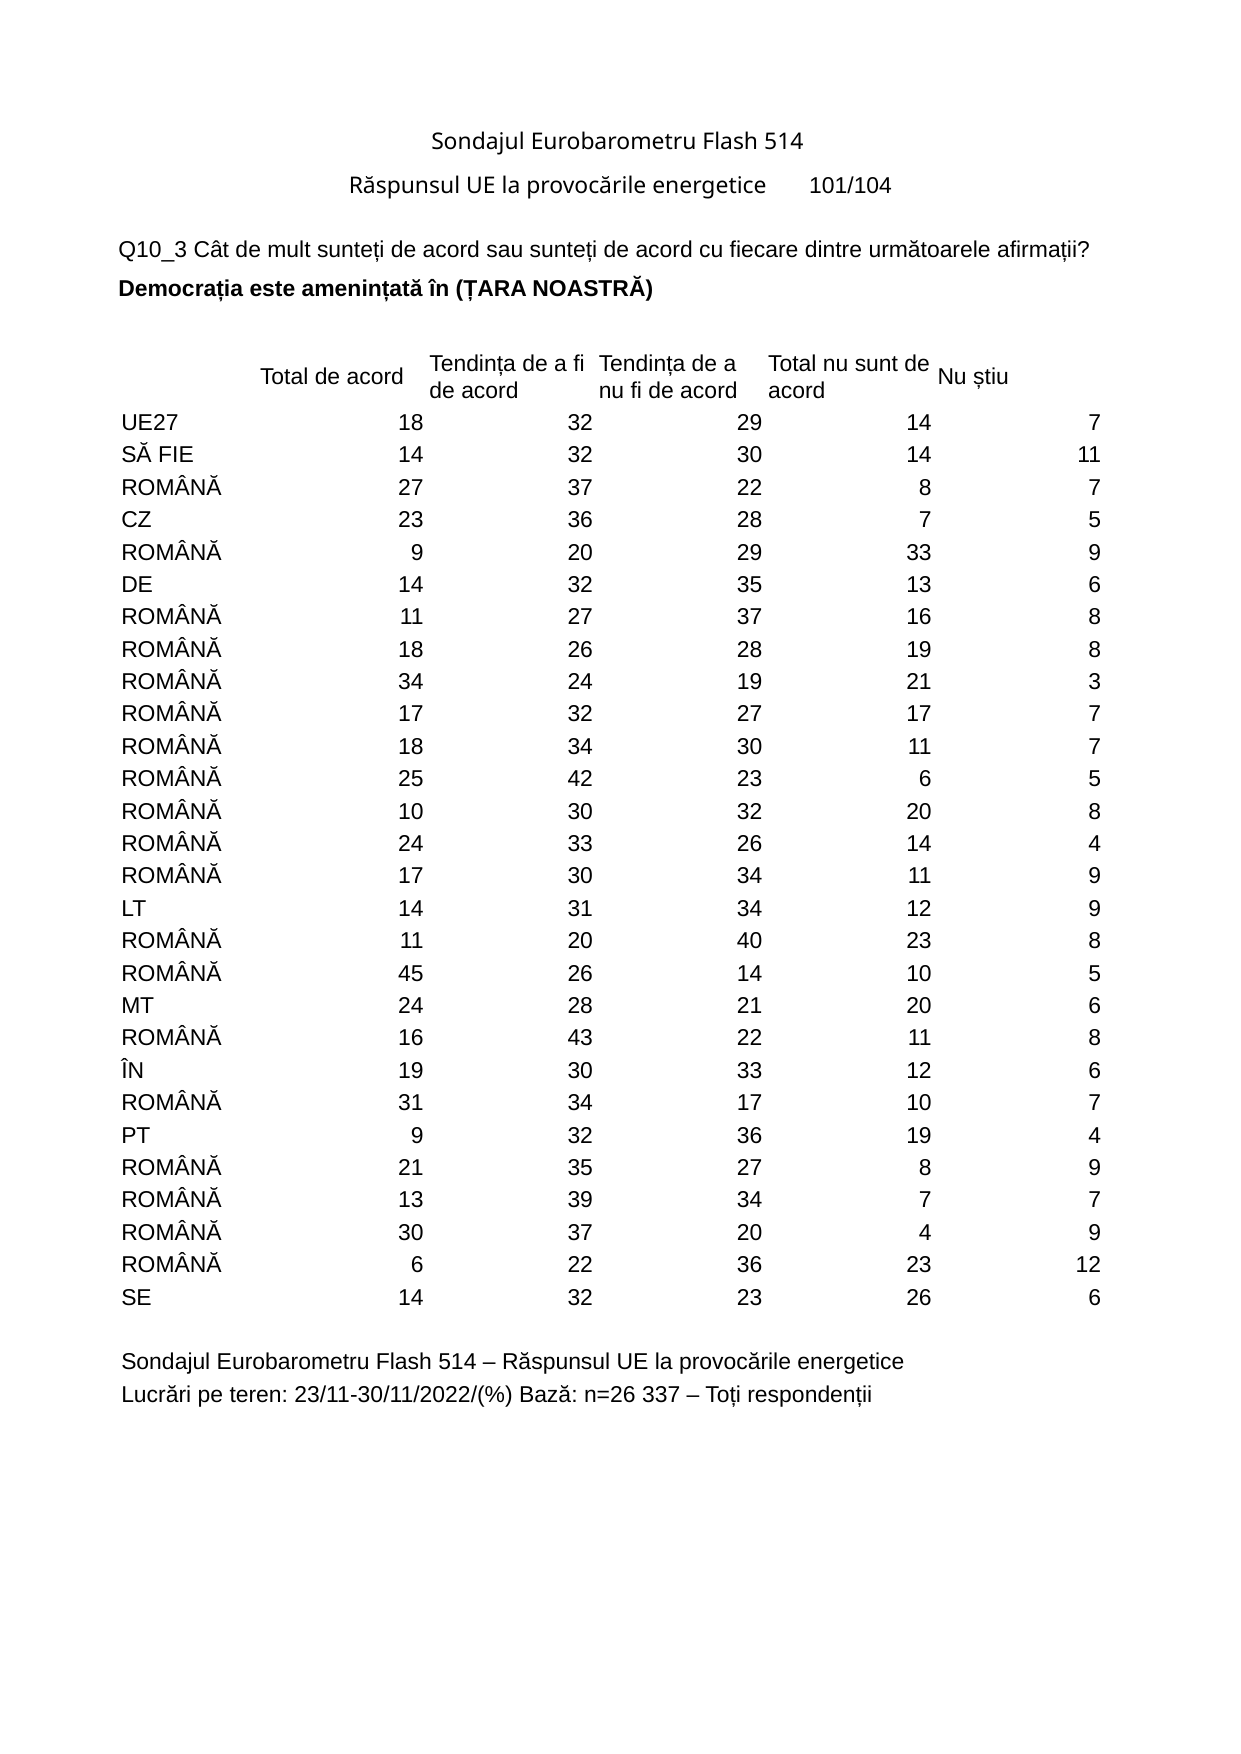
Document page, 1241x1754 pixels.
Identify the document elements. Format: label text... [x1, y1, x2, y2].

table_cell 42 [426, 762, 596, 794]
table_cell 10 [765, 1086, 934, 1118]
table_cell ROMÂNĂ [118, 600, 257, 633]
table_header Total de acord [257, 347, 426, 406]
table_cell 7 [934, 730, 1104, 762]
table_cell 9 [257, 1119, 426, 1151]
table_cell 23 [596, 1281, 765, 1313]
table_cell ROMÂNĂ [118, 859, 257, 892]
table_cell 28 [426, 989, 596, 1021]
table_cell ÎN [118, 1054, 257, 1086]
table_cell 6 [934, 989, 1104, 1021]
table_cell 34 [257, 665, 426, 697]
table_cell 37 [426, 471, 596, 503]
table_cell 36 [596, 1119, 765, 1151]
table_cell 8 [934, 795, 1104, 827]
table_cell 19 [765, 633, 934, 665]
table_cell 16 [765, 600, 934, 633]
table_cell 30 [257, 1216, 426, 1248]
table_cell ROMÂNĂ [118, 665, 257, 697]
table_cell 9 [257, 535, 426, 568]
table_cell MT [118, 989, 257, 1021]
table_cell 7 [765, 1183, 934, 1216]
table_cell 9 [934, 535, 1104, 568]
table_cell 34 [596, 892, 765, 924]
table_cell 14 [257, 568, 426, 600]
table_cell 26 [426, 957, 596, 989]
table_cell 40 [596, 924, 765, 957]
table_cell 29 [596, 535, 765, 568]
table_cell 3 [934, 665, 1104, 697]
table_cell 33 [596, 1054, 765, 1086]
table_cell 37 [596, 600, 765, 633]
table_cell 20 [596, 1216, 765, 1248]
table_cell 7 [934, 406, 1104, 438]
table_cell 35 [596, 568, 765, 600]
table_cell [426, 1313, 596, 1345]
table_cell ROMÂNĂ [118, 957, 257, 989]
table_cell Lucrări pe teren: 23/11-30/11/2022/(%) Bază: n=26 337 – Toți respondenții [118, 1378, 1104, 1410]
table_cell [765, 1313, 934, 1345]
table_cell 22 [596, 471, 765, 503]
table_cell 7 [765, 503, 934, 535]
table_cell 5 [934, 503, 1104, 535]
table_cell 21 [765, 665, 934, 697]
table_cell 6 [765, 762, 934, 794]
table_cell 27 [596, 698, 765, 730]
table_cell 32 [596, 795, 765, 827]
table_cell [934, 1313, 1104, 1345]
table_cell 16 [257, 1021, 426, 1054]
table_cell 7 [934, 471, 1104, 503]
table_cell SĂ FIE [118, 438, 257, 471]
table_cell 8 [934, 1021, 1104, 1054]
text Democrația este amenințată în (ȚARA NOASTRĂ) [118, 275, 1122, 302]
table_cell ROMÂNĂ [118, 1248, 257, 1281]
table_cell 33 [765, 535, 934, 568]
table_cell ROMÂNĂ [118, 795, 257, 827]
table_cell 34 [596, 859, 765, 892]
table_cell 14 [765, 827, 934, 859]
table_cell 19 [765, 1119, 934, 1151]
table_cell ROMÂNĂ [118, 730, 257, 762]
table_cell 45 [257, 957, 426, 989]
table_cell 26 [596, 827, 765, 859]
table_cell 14 [257, 438, 426, 471]
table_cell 27 [596, 1151, 765, 1183]
table_cell 26 [765, 1281, 934, 1313]
table_cell 10 [257, 795, 426, 827]
table_cell 4 [934, 827, 1104, 859]
table_cell 4 [765, 1216, 934, 1248]
table_cell 28 [596, 503, 765, 535]
table_cell ROMÂNĂ [118, 471, 257, 503]
table_cell 14 [257, 892, 426, 924]
table_cell 32 [426, 698, 596, 730]
table_cell ROMÂNĂ [118, 1086, 257, 1118]
table_cell 4 [934, 1119, 1104, 1151]
table_cell 11 [257, 600, 426, 633]
table_cell 5 [934, 957, 1104, 989]
table_cell 14 [257, 1281, 426, 1313]
table_cell 10 [765, 957, 934, 989]
table_cell 34 [596, 1183, 765, 1216]
table_cell 34 [426, 1086, 596, 1118]
table_cell 20 [426, 535, 596, 568]
table_cell 36 [426, 503, 596, 535]
table_cell 11 [934, 438, 1104, 471]
table_cell ROMÂNĂ [118, 698, 257, 730]
table_cell ROMÂNĂ [118, 1183, 257, 1216]
table_cell 23 [596, 762, 765, 794]
table_cell ROMÂNĂ [118, 1216, 257, 1248]
table_cell 17 [257, 698, 426, 730]
table_cell 8 [934, 600, 1104, 633]
table_cell 12 [934, 1248, 1104, 1281]
table_cell 29 [596, 406, 765, 438]
table_cell 30 [596, 438, 765, 471]
table_cell 8 [934, 633, 1104, 665]
text Q10_3 Cât de mult sunteți de acord sau sunteți de acord cu fiecare dintre următoarele afirmații? [118, 236, 1122, 262]
table_cell [118, 1313, 257, 1345]
table_cell 37 [426, 1216, 596, 1248]
table_cell 27 [426, 600, 596, 633]
table_cell 36 [596, 1248, 765, 1281]
table_cell 25 [257, 762, 426, 794]
table_cell 18 [257, 406, 426, 438]
table_cell 21 [257, 1151, 426, 1183]
table_cell LT [118, 892, 257, 924]
table_cell 7 [934, 1183, 1104, 1216]
table_cell 12 [765, 1054, 934, 1086]
table_cell 11 [765, 1021, 934, 1054]
table_cell 19 [596, 665, 765, 697]
table_cell ROMÂNĂ [118, 633, 257, 665]
table_cell 22 [426, 1248, 596, 1281]
table_cell 30 [426, 1054, 596, 1086]
table_cell 32 [426, 568, 596, 600]
table_cell 18 [257, 633, 426, 665]
table_cell DE [118, 568, 257, 600]
table_cell 27 [257, 471, 426, 503]
table_cell [596, 1313, 765, 1345]
table_cell 24 [426, 665, 596, 697]
table_cell 31 [257, 1086, 426, 1118]
table_cell 23 [257, 503, 426, 535]
table_cell 20 [426, 924, 596, 957]
table_cell 6 [934, 568, 1104, 600]
table_cell 24 [257, 827, 426, 859]
table_cell 39 [426, 1183, 596, 1216]
table_header Nu știu [934, 347, 1104, 406]
table_cell 8 [765, 1151, 934, 1183]
table_cell 23 [765, 924, 934, 957]
table_cell 32 [426, 438, 596, 471]
table_cell 33 [426, 827, 596, 859]
table_cell 11 [765, 730, 934, 762]
table_cell 43 [426, 1021, 596, 1054]
table_cell 17 [765, 698, 934, 730]
table_cell ROMÂNĂ [118, 924, 257, 957]
table_cell ROMÂNĂ [118, 827, 257, 859]
table_cell 30 [426, 795, 596, 827]
table_cell CZ [118, 503, 257, 535]
table_cell 30 [596, 730, 765, 762]
table_cell UE27 [118, 406, 257, 438]
table_header Tendința de a fi de acord [426, 347, 596, 406]
table_cell 6 [257, 1248, 426, 1281]
table_cell 30 [426, 859, 596, 892]
table_header Tendința de a nu fi de acord [596, 347, 765, 406]
table_cell 7 [934, 698, 1104, 730]
table_header [118, 347, 257, 406]
table_cell 9 [934, 1216, 1104, 1248]
table_cell 9 [934, 859, 1104, 892]
table_cell 19 [257, 1054, 426, 1086]
table_cell 34 [426, 730, 596, 762]
table_cell 28 [596, 633, 765, 665]
table_cell 20 [765, 989, 934, 1021]
table_cell 9 [934, 892, 1104, 924]
table_cell ROMÂNĂ [118, 1021, 257, 1054]
table_cell ROMÂNĂ [118, 762, 257, 794]
table_cell 23 [765, 1248, 934, 1281]
table_cell 11 [765, 859, 934, 892]
table_cell 13 [257, 1183, 426, 1216]
table_cell 8 [765, 471, 934, 503]
table_cell 22 [596, 1021, 765, 1054]
table_cell 12 [765, 892, 934, 924]
table_cell SE [118, 1281, 257, 1313]
table_cell 32 [426, 406, 596, 438]
table_cell 35 [426, 1151, 596, 1183]
table_cell 21 [596, 989, 765, 1021]
table_cell 17 [596, 1086, 765, 1118]
table_cell 31 [426, 892, 596, 924]
table_cell 20 [765, 795, 934, 827]
table_cell ROMÂNĂ [118, 1151, 257, 1183]
table_cell 24 [257, 989, 426, 1021]
table_cell 6 [934, 1281, 1104, 1313]
table_cell 14 [765, 406, 934, 438]
table_cell 13 [765, 568, 934, 600]
table_cell [257, 1313, 426, 1345]
table_cell 7 [934, 1086, 1104, 1118]
table_cell 26 [426, 633, 596, 665]
table_cell 32 [426, 1281, 596, 1313]
table_cell 14 [596, 957, 765, 989]
table_cell 14 [765, 438, 934, 471]
table_cell 18 [257, 730, 426, 762]
table_cell 17 [257, 859, 426, 892]
table_cell Sondajul Eurobarometru Flash 514 – Răspunsul UE la provocările energetice [118, 1345, 1104, 1378]
table_cell 32 [426, 1119, 596, 1151]
table_cell ROMÂNĂ [118, 535, 257, 568]
table_cell 11 [257, 924, 426, 957]
table_cell 9 [934, 1151, 1104, 1183]
table_cell 5 [934, 762, 1104, 794]
table_header Total nu sunt de acord [765, 347, 934, 406]
table_cell 8 [934, 924, 1104, 957]
table_cell PT [118, 1119, 257, 1151]
table_cell 6 [934, 1054, 1104, 1086]
